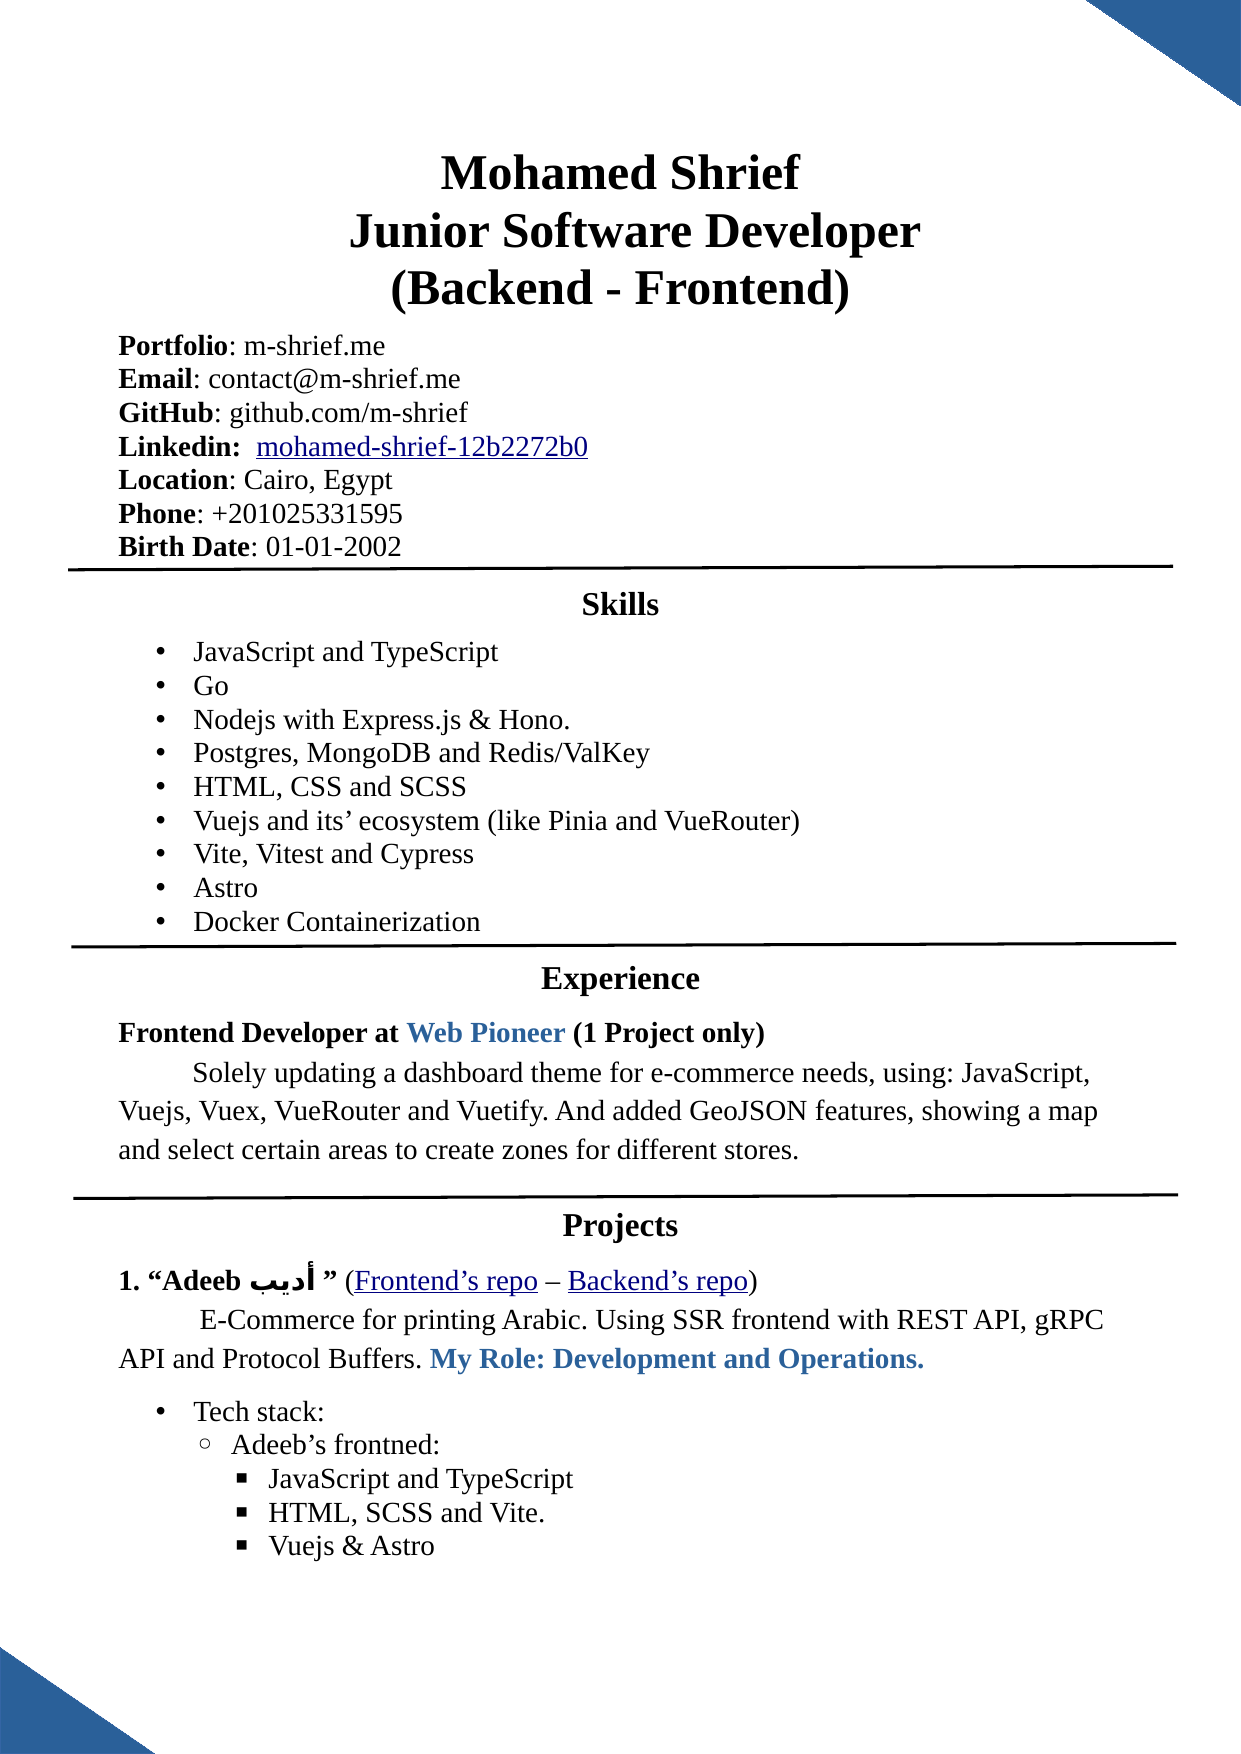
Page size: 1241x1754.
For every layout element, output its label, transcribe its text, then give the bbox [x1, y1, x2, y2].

text Linkedin: mohamed-shrief-12b2272b0 [118, 429, 1122, 462]
list Vite, Vitest and Cypress [156, 836, 1122, 870]
text Portfolio: m-shrief.me [118, 328, 1122, 362]
list JavaScript and TypeScript [156, 634, 1122, 668]
list HTML, SCSS and Vite. [231, 1495, 1122, 1528]
text Email: contact@m-shrief.me [118, 362, 1122, 395]
list Vuejs & Astro [231, 1528, 1122, 1562]
subtitle Frontend Developer at Web Pioneer (1 Project only) [118, 1015, 1122, 1049]
list Go [156, 668, 1122, 702]
subtitle Skills [118, 584, 1122, 622]
list HTML, CSS and SCSS [156, 769, 1122, 803]
text Birth Date: 01-01-2002 [118, 529, 1122, 563]
list Tech stack: [156, 1394, 1122, 1427]
list Astro [156, 870, 1122, 904]
subtitle Mohamed Shrief - Junior Software Developer (Backend - Frontend) [118, 143, 1122, 316]
text Location: Cairo, Egypt [118, 462, 1122, 496]
text E-Commerce for printing Arabic. Using SSR frontend with REST API, gRPC API and Protocol Buffers. My Role: Development and Operations. [118, 1302, 1122, 1374]
text GitHub: github.com/m-shrief [118, 395, 1122, 429]
list Nodejs with Express.js & Hono. [156, 702, 1122, 736]
list Postgres, MongoDB and Redis/ValKey [156, 736, 1122, 769]
list Docker Containerization [156, 904, 1122, 937]
subtitle Projects [118, 1206, 1122, 1244]
list Vuejs and its’ ecosystem (like Pinia and VueRouter) [156, 803, 1122, 836]
list Adeeb’s frontned: [193, 1427, 1122, 1461]
subtitle 1. “Adeeb أديب ” (Frontend’s repo – Backend’s repo) [118, 1263, 1122, 1296]
list JavaScript and TypeScript [231, 1461, 1122, 1495]
text Solely updating a dashboard theme for e-commerce needs, using: JavaScript, Vuejs, Vuex, VueRouter and Vuetify. And added GeoJSON features, showing a map and select certain areas to create zones for different stores. [118, 1055, 1122, 1165]
text Phone: +201025331595 [118, 496, 1122, 529]
subtitle Experience [118, 958, 1122, 997]
